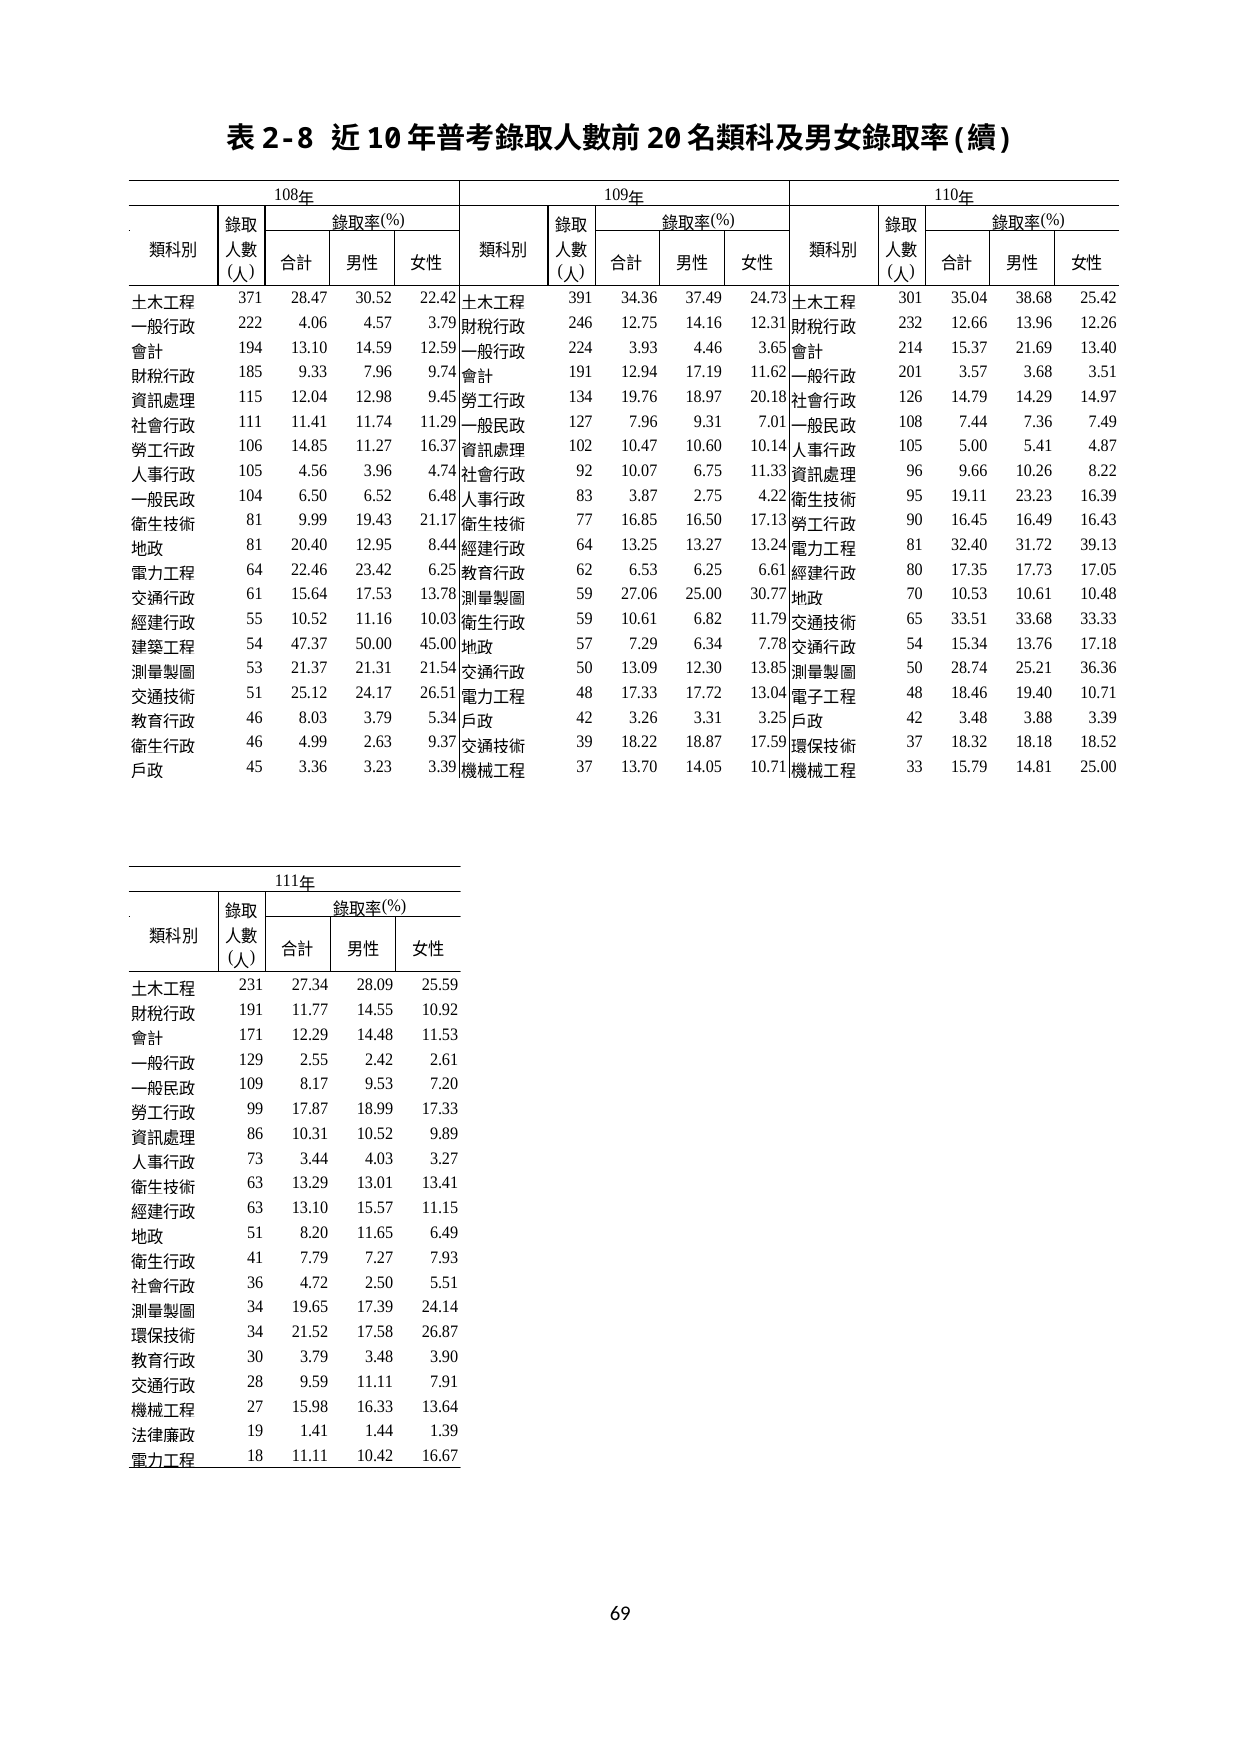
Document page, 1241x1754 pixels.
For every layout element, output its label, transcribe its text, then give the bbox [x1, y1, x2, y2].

text 表2-8 近10年普考錄取人數前20名類科及男女錄取率(續) [187, 94, 1053, 157]
